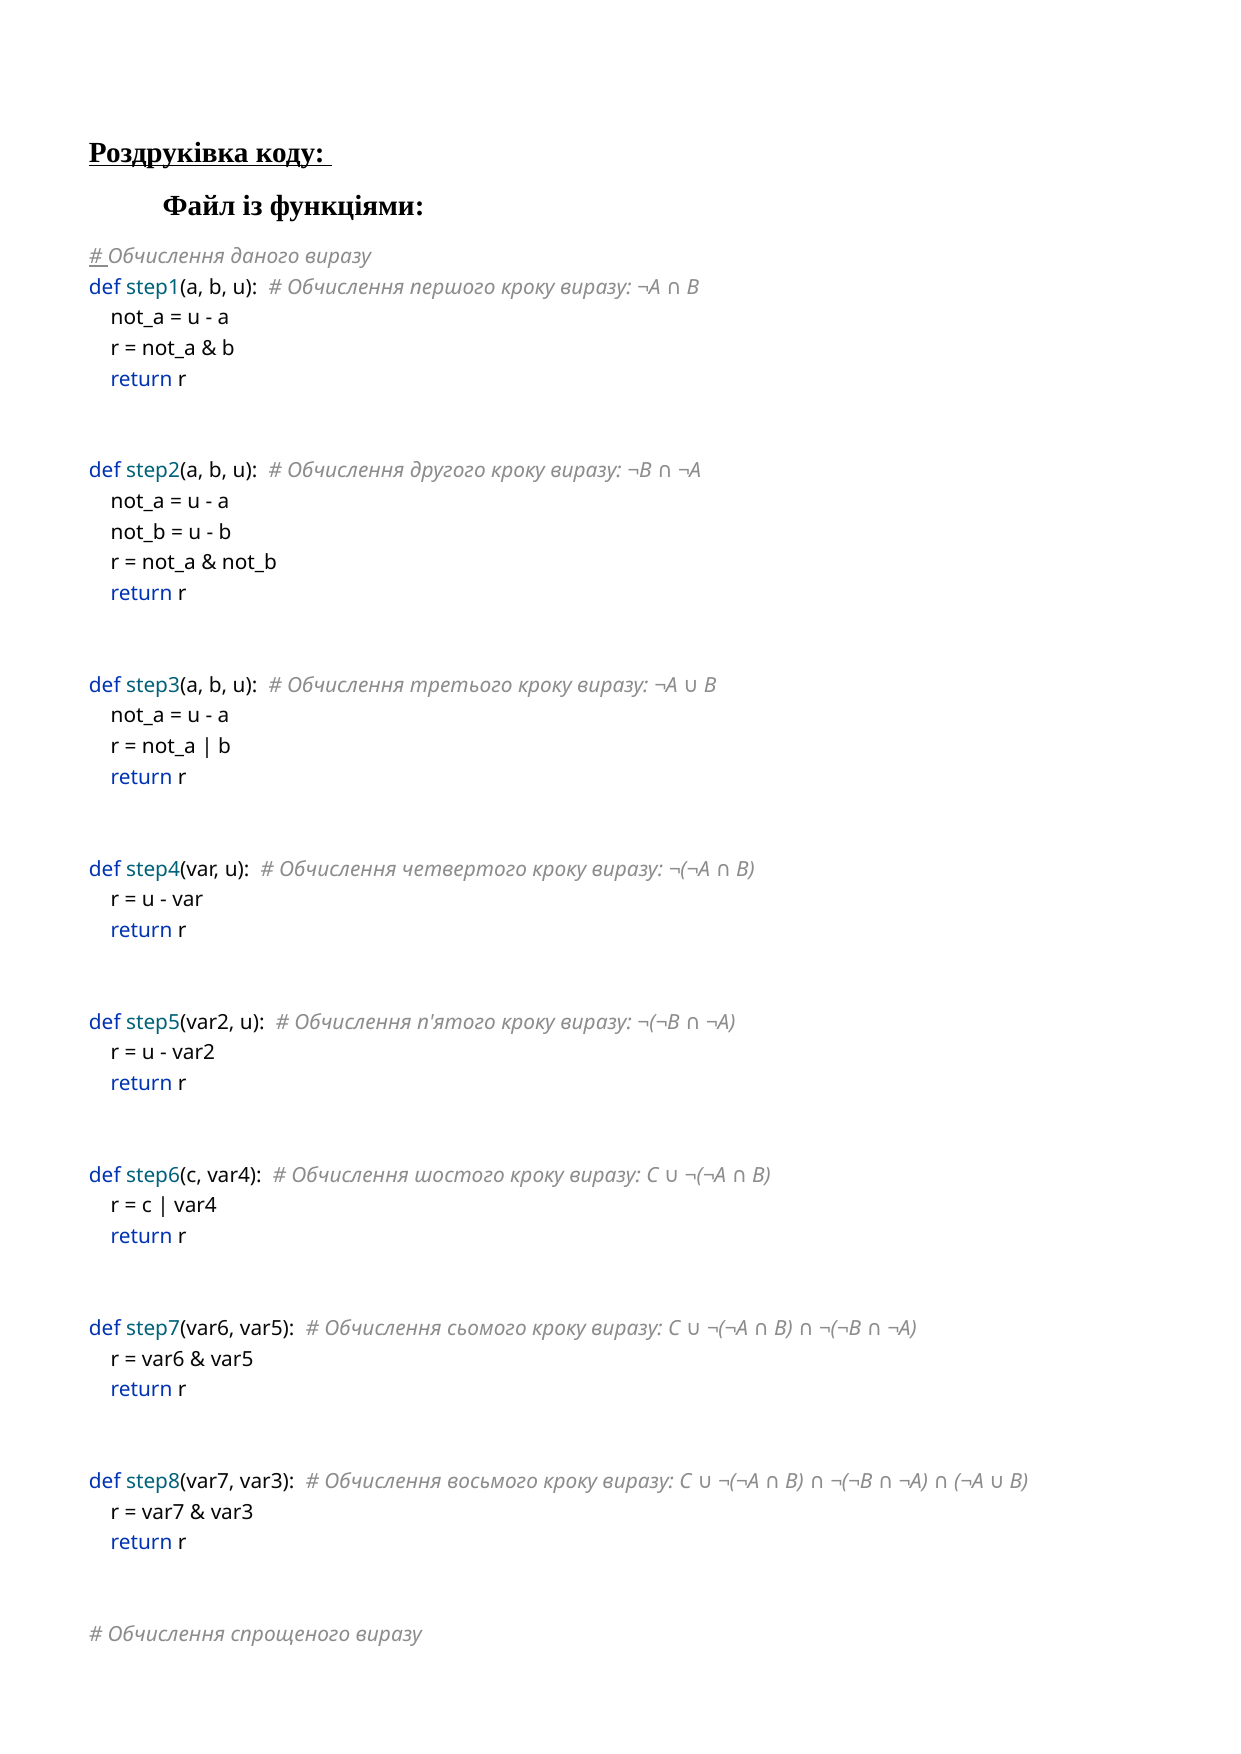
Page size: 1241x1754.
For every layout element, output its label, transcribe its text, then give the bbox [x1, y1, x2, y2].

text Файл із функціями: [89, 188, 1152, 222]
text # Обчислення даного виразу def step1(a, b, u): # Обчислення першого кроку виразу: ¬A ∩ B not_a = u - a r = not_a & b return r def step2(a, b, u): # Обчислення другого кроку виразу: ¬B ∩ ¬A not_a = u - a not_b = u - b r = not_a & not_b return r def step3(a, b, u): # Обчислення третього кроку виразу: ¬A ∪ B not_a = u - a r = not_a | b return r def step4(var, u): # Обчислення четвертого кроку виразу: ¬(¬A ∩ B) r = u - var return r def step5(var2, u): # Обчислення п'ятого кроку виразу: ¬(¬B ∩ ¬A) r = u - var2 return r def step6(c, var4): # Обчислення шостого кроку виразу: C ∪ ¬(¬A ∩ B) r = c | var4 return r def step7(var6, var5): # Обчислення сьомого кроку виразу: C ∪ ¬(¬A ∩ B) ∩ ¬(¬B ∩ ¬A) r = var6 & var5 return r def step8(var7, var3): # Обчислення восьмого кроку виразу: C ∪ ¬(¬A ∩ B) ∩ ¬(¬B ∩ ¬A) ∩ (¬A ∪ B) r = var7 & var3 return r # Обчислення спрощеного виразу [89, 241, 1152, 1648]
text Роздруківка коду: [89, 136, 1152, 169]
